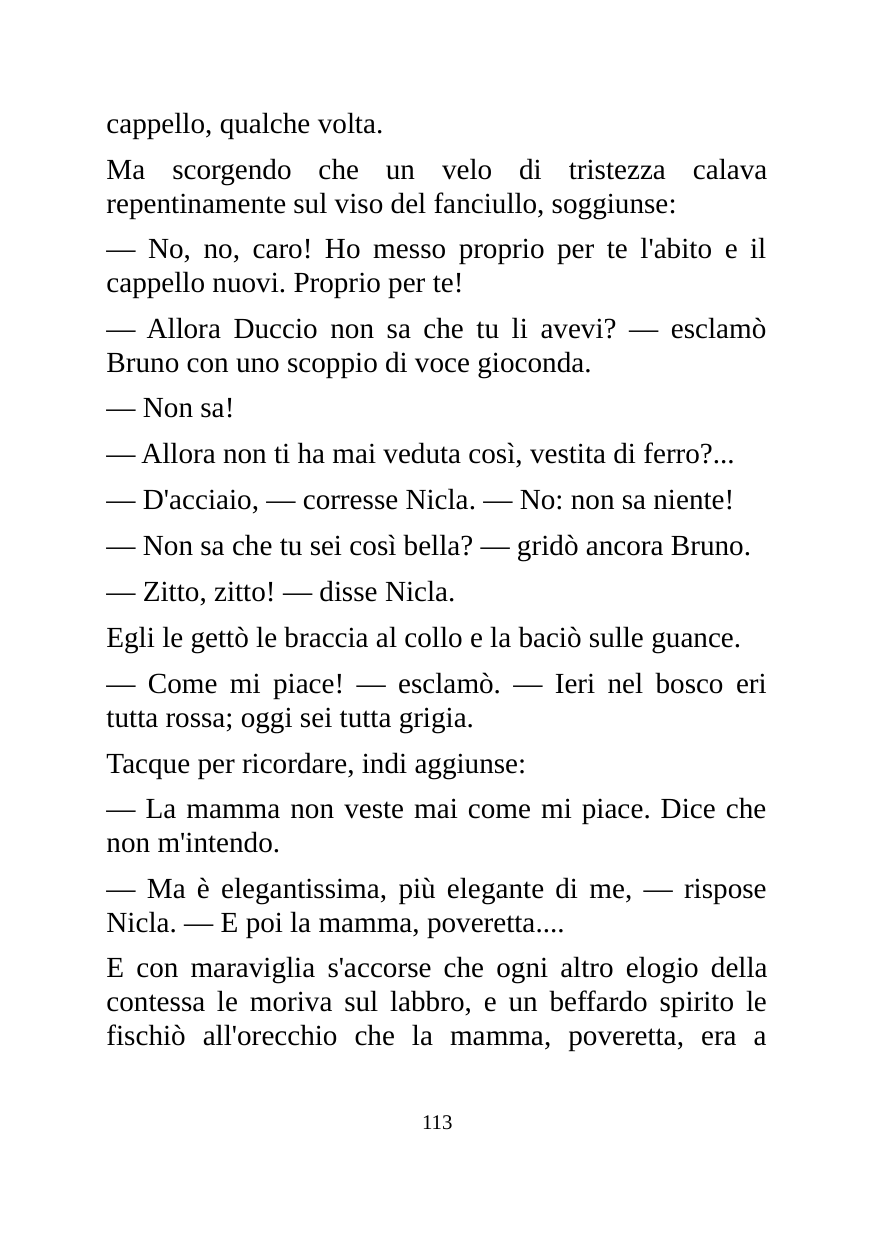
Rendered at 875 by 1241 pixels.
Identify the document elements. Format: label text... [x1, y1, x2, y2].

text — D'acciaio, — corresse Nicla. — No: non sa niente! [106, 482, 768, 516]
text — Non sa! [106, 391, 768, 424]
text — Non sa che tu sei così bella? — gridò ancora Bruno. [106, 528, 768, 562]
text — Allora Duccio non sa che tu li avevi? — esclamò Bruno con uno scoppio di voce gioconda. [106, 311, 768, 378]
text — La mamma non veste mai come mi piace. Dice che non m'intendo. [106, 792, 768, 859]
text — Allora non ti ha mai veduta così, vestita di ferro?... [106, 437, 768, 470]
text Ma scorgendo che un velo di tristezza calava repentinamente sul viso del fanciullo, soggiunse: [106, 152, 768, 219]
text Tacque per ricordare, indi aggiunse: [106, 746, 768, 779]
text Egli le gettò le braccia al collo e la baciò sulle guance. [106, 620, 768, 654]
text — Come mi piace! — esclamò. — Ieri nel bosco eri tutta rossa; oggi sei tutta grigia. [106, 666, 768, 733]
text — No, no, caro! Ho messo proprio per te l'abito e il cappello nuovi. Proprio per te! [106, 232, 768, 299]
text — Zitto, zitto! — disse Nicla. [106, 574, 768, 608]
text cappello, qualche volta. [106, 106, 768, 140]
text E con maraviglia s'accorse che ogni altro elogio della contessa le moriva sul labbro, e un beffardo spirito le fischiò all'orecchio che la mamma, poveretta, era a [106, 951, 768, 1051]
text — Ma è elegantissima, più elegante di me, — rispose Nicla. — E poi la mamma, poveretta.... [106, 871, 768, 938]
